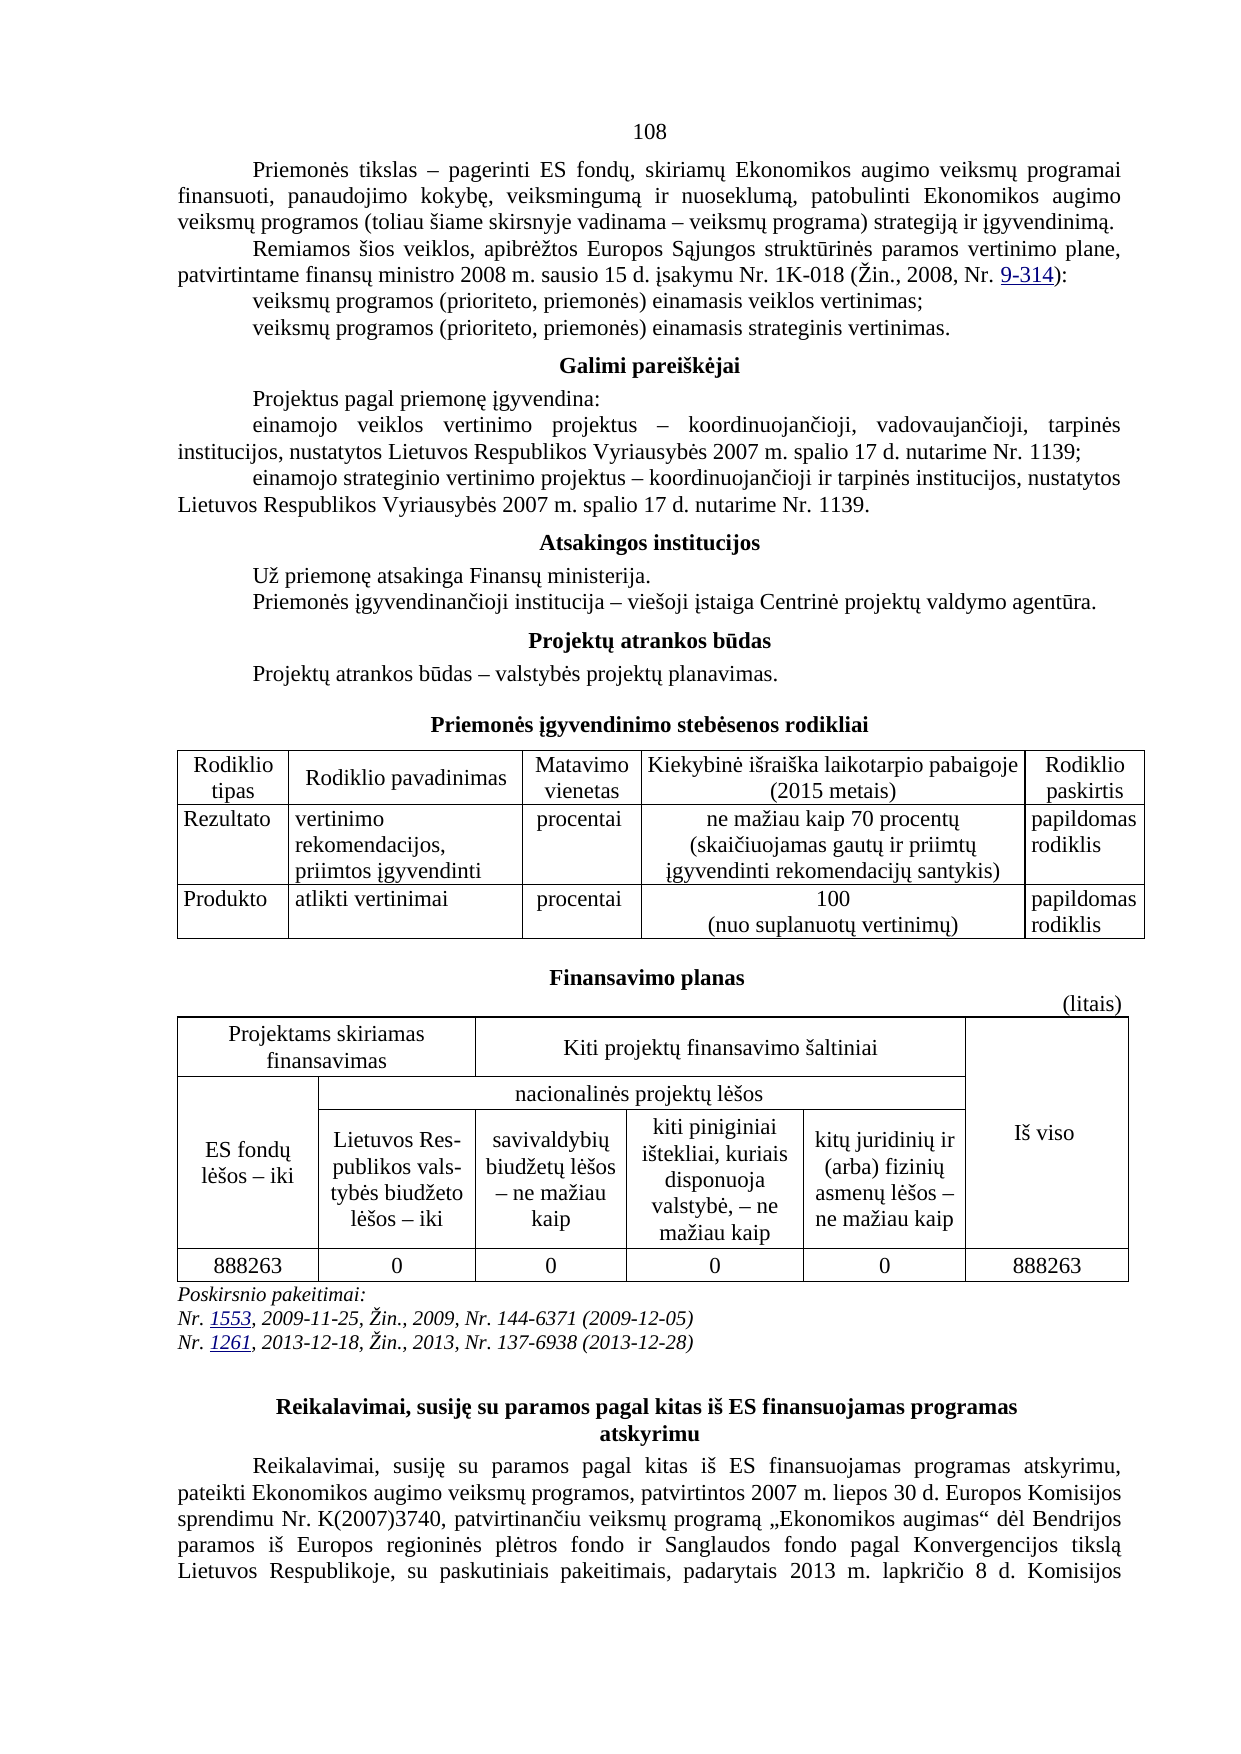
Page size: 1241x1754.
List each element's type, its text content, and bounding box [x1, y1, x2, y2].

table_cell 0 [627, 1249, 803, 1281]
text Priemonės įgyvendinimo stebėsenos rodikliai [177, 711, 1122, 738]
table_header Rodiklio pavadinimas [289, 751, 522, 804]
table_cell 0 [476, 1249, 626, 1281]
table_header Rodiklio tipas [178, 751, 288, 804]
table_cell vertinimo rekomendacijos, priimtos įgyvendinti [289, 805, 522, 884]
table_cell 100 (nuo suplanuotų vertinimų) [642, 885, 1024, 938]
text einamojo strateginio vertinimo projektus – koordinuojančioji ir tarpinės institucijos, nustatytos Lietuvos Respublikos Vyriausybės 2007 m. spalio 17 d. nutarime Nr. 1139. [177, 464, 1122, 517]
text Projektų atrankos būdas [177, 627, 1122, 654]
table_cell Produkto [178, 885, 288, 938]
table_cell 888263 [966, 1249, 1128, 1281]
text Remiamos šios veiklos, apibrėžtos Europos Sąjungos struktūrinės paramos vertinimo plane, patvirtintame finansų ministro 2008 m. sausio 15 d. įsakymu Nr. 1K-018 (Žin., 2008, Nr. 9-314): [177, 235, 1122, 287]
table_cell kiti piniginiai ištekliai, kuriais disponuoja valstybė, – ne mažiau kaip [627, 1110, 803, 1248]
table_cell procentai [523, 885, 641, 938]
text Projektų atrankos būdas – valstybės projektų planavimas. [177, 660, 1122, 686]
table_cell 888263 [178, 1249, 318, 1281]
table_cell Lietuvos Res­publikos vals­tybės biudžeto lėšos – iki [319, 1110, 475, 1248]
text Už priemonę atsakinga Finansų ministerija. [177, 562, 1122, 588]
table_header Matavimo vienetas [523, 751, 641, 804]
text Projektus pagal priemonę įgyvendina: [177, 385, 1122, 412]
table_header Rodiklio paskirtis [1026, 751, 1144, 804]
text Finansavimo planas [177, 964, 1122, 990]
text veiksmų programos (prioriteto, priemonės) einamasis strateginis vertinimas. [177, 314, 1122, 340]
table_cell ne mažiau kaip 70 procentų (skaičiuojamas gautų ir priimtų įgyvendinti rekomendacijų santykis) [642, 805, 1024, 884]
text Nr. 1261, 2013-12-18, Žin., 2013, Nr. 137-6938 (2013-12-28) [177, 1330, 1122, 1354]
text Nr. 1553, 2009-11-25, Žin., 2009, Nr. 144-6371 (2009-12-05) [177, 1306, 1122, 1330]
text Priemonės įgyvendinančioji institucija – viešoji įstaiga Centrinė projektų valdymo agentūra. [177, 588, 1122, 615]
table_cell kitų juridinių ir (arba) fizinių asmenų lėšos – ne mažiau kaip [804, 1110, 965, 1248]
table_header Projektams skiriamas finansavimas [178, 1018, 475, 1076]
table_cell 0 [804, 1249, 965, 1281]
table_cell atlikti vertinimai [289, 885, 522, 938]
table_header Kiti projektų finansavimo šaltiniai [476, 1018, 965, 1076]
table_header Iš viso [966, 1018, 1128, 1248]
table_cell procentai [523, 805, 641, 884]
table_cell savivaldybių biudžetų lėšos – ne mažiau kaip [476, 1110, 626, 1248]
table_cell 0 [319, 1249, 475, 1281]
text veiksmų programos (prioriteto, priemonės) einamasis veiklos vertinimas; [177, 287, 1122, 314]
table_cell nacionalinės projektų lėšos [319, 1077, 965, 1109]
text Galimi pareiškėjai [177, 353, 1122, 379]
table_cell papildomas rodiklis [1026, 885, 1144, 938]
table_cell Rezultato [178, 805, 288, 884]
text (litais) [311, 990, 1122, 1016]
text Reikalavimai, susiję su paramos pagal kitas iš ES finansuojamas programas atskyrimu, pateikti Ekonomikos augimo veiksmų programos, patvirtintos 2007 m. liepos 30 d. Europos Komisijos sprendimu Nr. K(2007)3740, patvirtinančiu veiksmų programą „Ekonomikos augimas“ dėl Bendrijos paramos iš Europos regioninės plėtros fondo ir Sanglaudos fondo pagal Konvergencijos tikslą Lietuvos Respublikoje, su paskutiniais pakeitimais, padarytais 2013 m. lapkričio 8 d. Komisijos [177, 1452, 1122, 1584]
table_cell papildomas rodiklis [1026, 805, 1144, 884]
text Atsakingos institucijos [177, 529, 1122, 556]
text Priemonės tikslas – pagerinti ES fondų, skiriamų Ekonomikos augimo veiksmų programai finansuoti, panaudojimo kokybę, veiksmingumą ir nuoseklumą, patobulinti Ekonomikos augimo veiksmų programos (toliau šiame skirsnyje vadinama – veiksmų programa) strategiją ir įgyvendinimą. [177, 156, 1122, 235]
text Reikalavimai, susiję su paramos pagal kitas iš ES finansuojamas programas atskyrimu [177, 1367, 1122, 1446]
table_cell ES fondų lėšos – iki [178, 1077, 318, 1248]
table_header Kiekybinė išraiška laikotarpio pabaigoje (2015 metais) [642, 751, 1024, 804]
text einamojo veiklos vertinimo projektus – koordinuojančioji, vadovaujančioji, tarpinės institucijos, nustatytos Lietuvos Respublikos Vyriausybės 2007 m. spalio 17 d. nutarime Nr. 1139; [177, 412, 1122, 464]
text Poskirsnio pakeitimai: [177, 1282, 1122, 1306]
